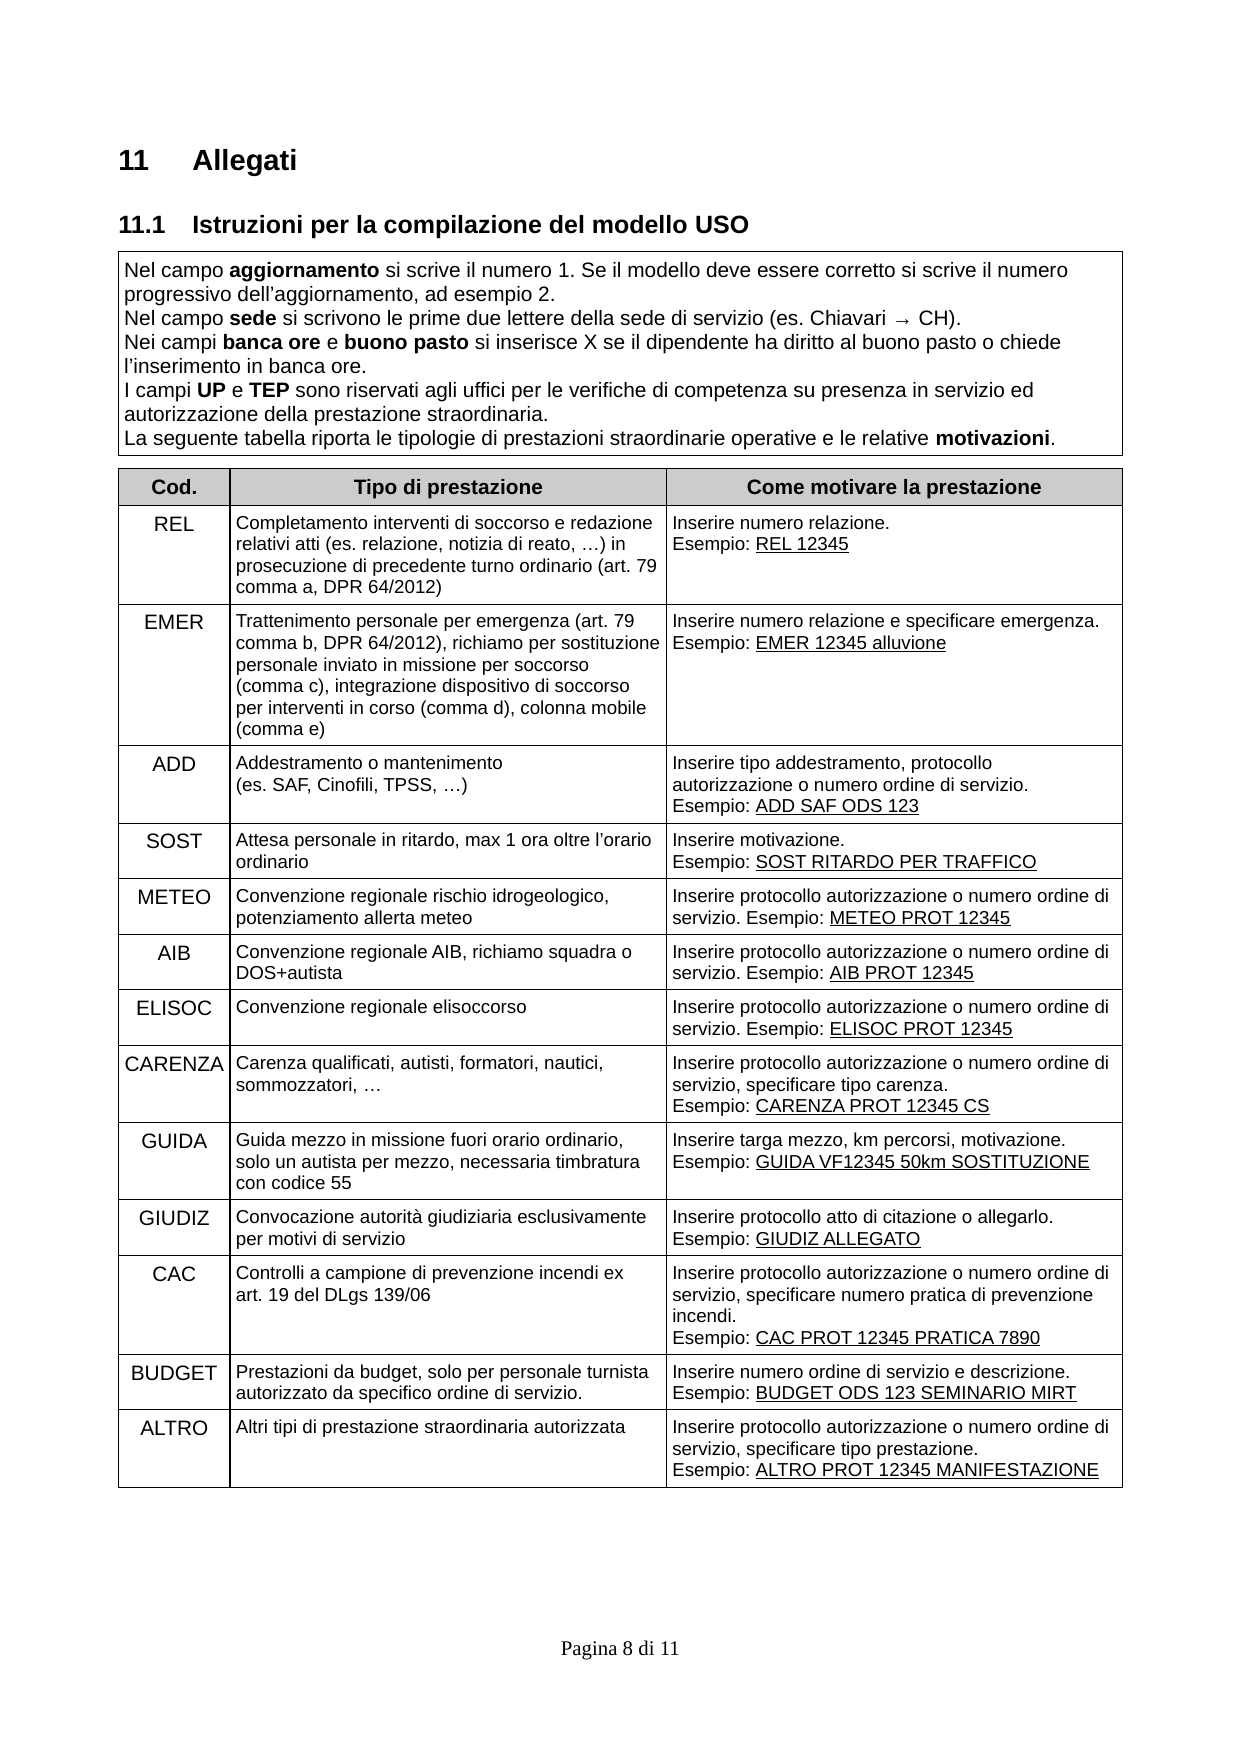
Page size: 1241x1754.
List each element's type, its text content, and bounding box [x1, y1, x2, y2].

table_cell Carenza qualificati, autisti, formatori, nautici, sommozzatori, … [231, 1046, 666, 1122]
table_cell Prestazioni da budget, solo per personale turnista autorizzato da specifico ordine di servizio. [231, 1355, 666, 1409]
table_cell Inserire tipo addestramento, protocollo autorizzazione o numero ordine di servizio. Esempio: ADD SAF ODS 123 [667, 746, 1122, 822]
table_cell Inserire protocollo autorizzazione o numero ordine di servizio, specificare tipo carenza. Esempio: CARENZA PROT 12345 CS [667, 1046, 1122, 1122]
table_cell Convocazione autorità giudiziaria esclusivamente per motivi di servizio [231, 1200, 666, 1255]
table_cell Inserire numero relazione. Esempio: REL 12345 [667, 506, 1122, 603]
table_header Come motivare la prestazione [667, 469, 1122, 505]
table_header Tipo di prestazione [231, 469, 666, 505]
table_cell Inserire targa mezzo, km percorsi, motivazione. Esempio: GUIDA VF12345 50km SOSTITUZIONE [667, 1123, 1122, 1199]
table_cell EMER [119, 605, 229, 745]
table_cell Inserire numero relazione e specificare emergenza. Esempio: EMER 12345 alluvione [667, 605, 1122, 745]
table_cell Convenzione regionale AIB, richiamo squadra o DOS+autista [231, 935, 666, 989]
table_cell ELISOC [119, 990, 229, 1045]
table_cell Inserire protocollo autorizzazione o numero ordine di servizio. Esempio: AIB PROT 12345 [667, 935, 1122, 989]
table_cell Inserire protocollo autorizzazione o numero ordine di servizio. Esempio: METEO PROT 12345 [667, 879, 1122, 934]
table_cell AIB [119, 935, 229, 989]
table_cell CARENZA [119, 1046, 229, 1122]
table_cell Inserire motivazione. Esempio: SOST RITARDO PER TRAFFICO [667, 824, 1122, 878]
table_cell Completamento interventi di soccorso e redazione relativi atti (es. relazione, notizia di reato, …) in prosecuzione di precedente turno ordinario (art. 79 comma a, DPR 64/2012) [231, 506, 666, 603]
table_cell Inserire protocollo atto di citazione o allegarlo. Esempio: GIUDIZ ALLEGATO [667, 1200, 1122, 1255]
table_cell BUDGET [119, 1355, 229, 1409]
table_cell SOST [119, 824, 229, 878]
table_cell Inserire protocollo autorizzazione o numero ordine di servizio. Esempio: ELISOC PROT 12345 [667, 990, 1122, 1045]
table_cell CAC [119, 1256, 229, 1354]
table_cell ADD [119, 746, 229, 822]
table_cell Trattenimento personale per emergenza (art. 79 comma b, DPR 64/2012), richiamo per sostituzione personale inviato in missione per soccorso (comma c), integrazione dispositivo di soccorso per interventi in corso (comma d), colonna mobile (comma e) [231, 605, 666, 745]
table_cell REL [119, 506, 229, 603]
table_header Nel campo aggiornamento si scrive il numero 1. Se il modello deve essere corretto si scrive il numero progressivo dell’aggiornamento, ad esempio 2. Nel campo sede si scrivono le prime due lettere della sede di servizio (es. Chiavari → CH). Nei campi banca ore e buono pasto si inserisce X se il dipendente ha diritto al buono pasto o chiede l’inserimento in banca ore. I campi UP e TEP sono riservati agli uffici per le verifiche di competenza su presenza in servizio ed autorizzazione della prestazione straordinaria. La seguente tabella riporta le tipologie di prestazioni straordinarie operative e le relative motivazioni. [119, 252, 1122, 455]
table_cell GUIDA [119, 1123, 229, 1199]
subtitle Istruzioni per la compilazione del modello USO [118, 210, 1122, 239]
table_cell Guida mezzo in missione fuori orario ordinario, solo un autista per mezzo, necessaria timbratura con codice 55 [231, 1123, 666, 1199]
table_header Cod. [119, 469, 229, 505]
table_cell Attesa personale in ritardo, max 1 ora oltre l’orario ordinario [231, 824, 666, 878]
table_cell ALTRO [119, 1410, 229, 1487]
table_cell Addestramento o mantenimento (es. SAF, Cinofili, TPSS, …) [231, 746, 666, 822]
table_cell GIUDIZ [119, 1200, 229, 1255]
subtitle Allegati [118, 143, 1122, 177]
table_cell Inserire protocollo autorizzazione o numero ordine di servizio, specificare tipo prestazione. Esempio: ALTRO PROT 12345 MANIFESTAZIONE [667, 1410, 1122, 1487]
table_cell METEO [119, 879, 229, 934]
table_cell Inserire protocollo autorizzazione o numero ordine di servizio, specificare numero pratica di prevenzione incendi. Esempio: CAC PROT 12345 PRATICA 7890 [667, 1256, 1122, 1354]
table_cell Convenzione regionale elisoccorso [231, 990, 666, 1045]
table_cell Controlli a campione di prevenzione incendi ex art. 19 del DLgs 139/06 [231, 1256, 666, 1354]
table_cell Convenzione regionale rischio idrogeologico, potenziamento allerta meteo [231, 879, 666, 934]
table_cell Inserire numero ordine di servizio e descrizione. Esempio: BUDGET ODS 123 SEMINARIO MIRT [667, 1355, 1122, 1409]
table_cell Altri tipi di prestazione straordinaria autorizzata [231, 1410, 666, 1487]
